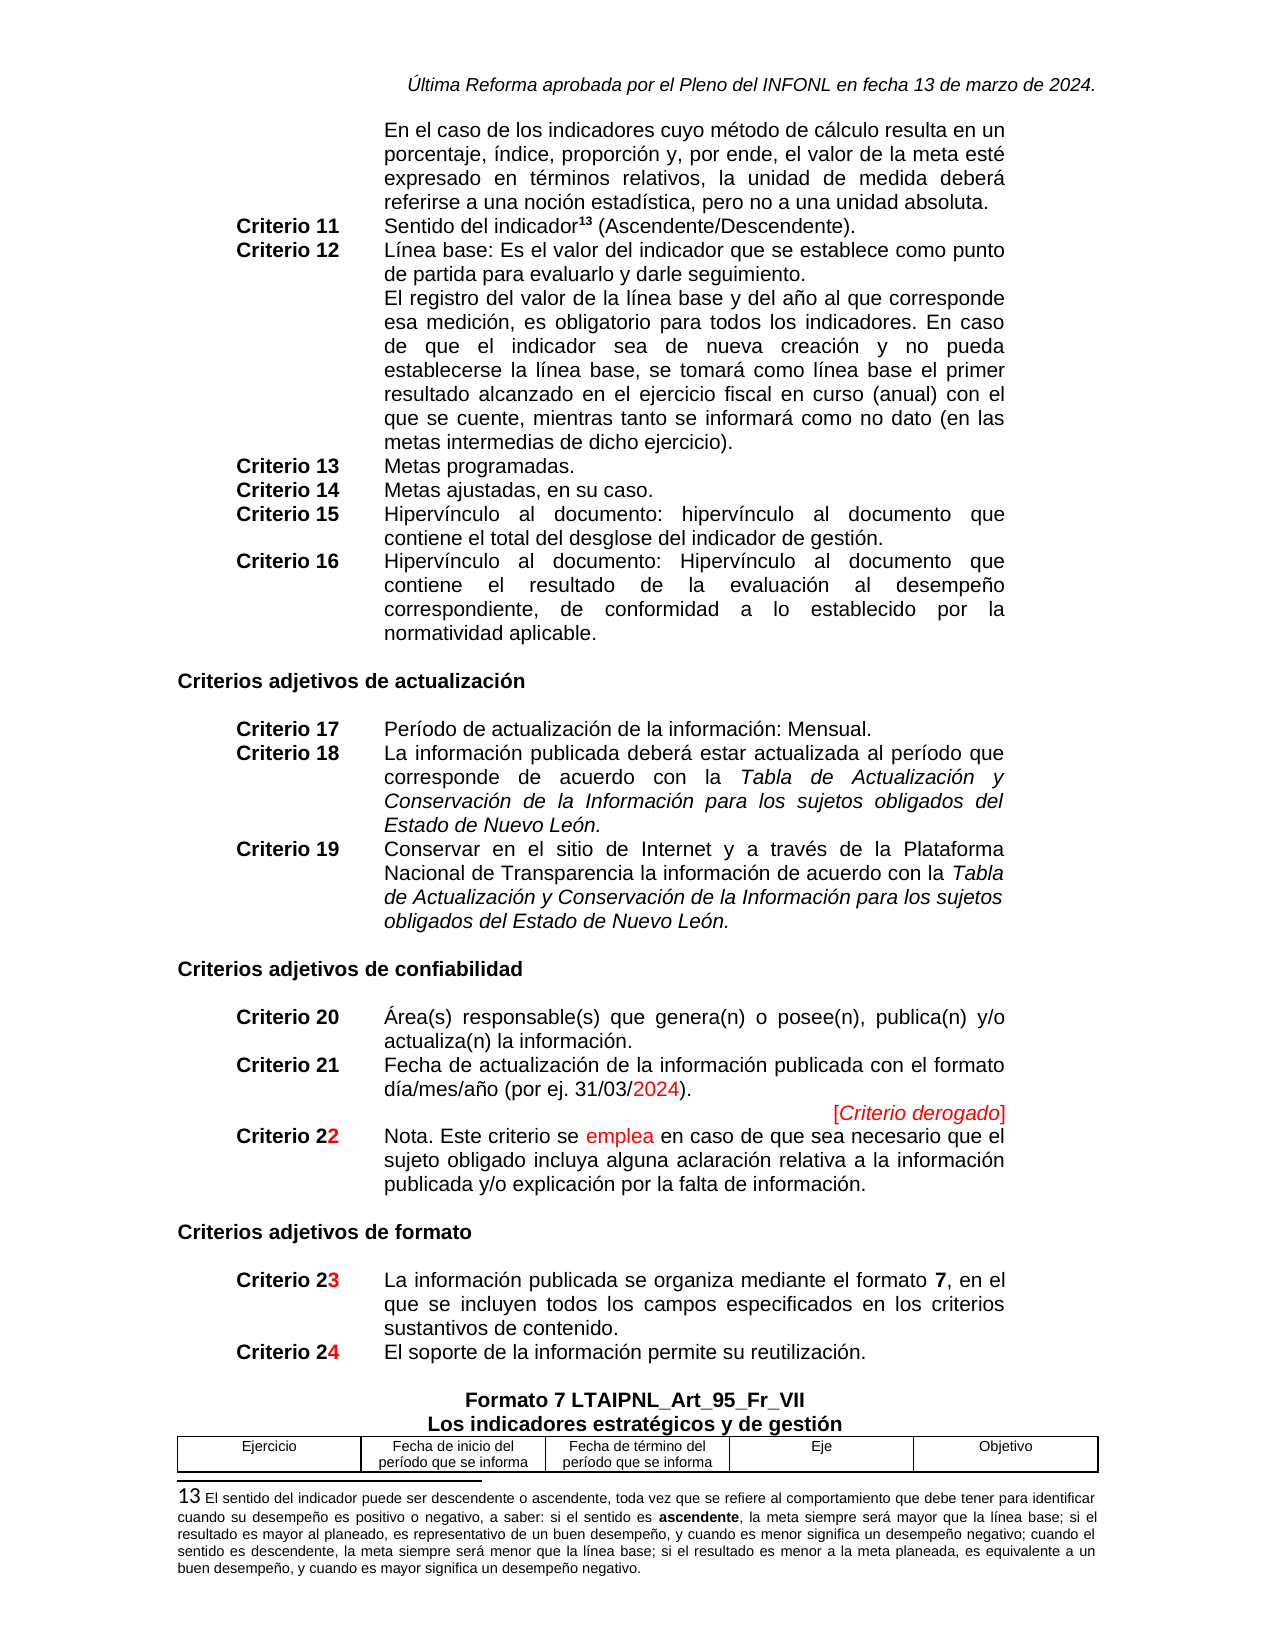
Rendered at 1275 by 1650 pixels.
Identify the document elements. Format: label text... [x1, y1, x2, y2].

text Criterio 17 Período de actualización de la información: Mensual. [236, 717, 1006, 741]
text [Criterio derogado] [236, 1100, 1006, 1124]
text El registro del valor de la línea base y del año al que corresponde esa medición, es obligatorio para todos los indicadores. En caso de que el indicador sea de nueva creación y no pueda establecerse la línea base, se tomará como línea base el primer resultado alcanzado en el ejercicio fiscal en curso (anual) con el que se cuente, mientras tanto se informará como no dato (en las metas intermedias de dicho ejercicio). [384, 286, 1006, 453]
text En el caso de los indicadores cuyo método de cálculo resulta en un porcentaje, índice, proporción y, por ende, el valor de la meta esté expresado en términos relativos, la unidad de medida deberá referirse a una noción estadística, pero no a una unidad absoluta. [384, 118, 1006, 214]
text El sentido del indicador puede ser descendente o ascendente, toda vez que se refiere al comportamiento que debe tener para identificar cuando su desempeño es positivo o negativo, a saber: si el sentido es ascendente, la meta siempre será mayor que la línea base; si el resultado es mayor al planeado, es representativo de un buen desempeño, y cuando es menor significa un desempeño negativo; cuando el sentido es descendente, la meta siempre será menor que la línea base; si el resultado es menor a la meta planeada, es equivalente a un buen desempeño, y cuando es mayor significa un desempeño negativo. [177, 1481, 1098, 1576]
text Criterio 18 La información publicada deberá estar actualizada al período que corresponde de acuerdo con la Tabla de Actualización y Conservación de la Información para los sujetos obligados del Estado de Nuevo León. [236, 741, 1006, 837]
table_header Fecha de término del período que se informa [546, 1437, 729, 1471]
text Criterio 21 Fecha de actualización de la información publicada con el formato día/mes/año (por ej. 31/03/2024). [236, 1052, 1006, 1100]
text Criterio 15 Hipervínculo al documento: hipervínculo al documento que contiene el total del desglose del indicador de gestión. [236, 501, 1006, 549]
text Criterio 11 Sentido del indicador (Ascendente/Descendente). [236, 214, 1006, 238]
text Criterio 16 Hipervínculo al documento: Hipervínculo al documento que contiene el resultado de la evaluación al desempeño correspondiente, de conformidad a lo establecido por la normatividad aplicable. [236, 549, 1006, 645]
text Criterios adjetivos de actualización [177, 669, 1006, 693]
text Criterio 19 Conservar en el sitio de Internet y a través de la Plataforma Nacional de Transparencia la información de acuerdo con la Tabla de Actualización y Conservación de la Información para los sujetos obligados del Estado de Nuevo León. [236, 837, 1006, 933]
text Criterios adjetivos de confiabilidad [177, 957, 1006, 981]
table_header Objetivo [914, 1437, 1097, 1471]
table_header Ejercicio [178, 1437, 360, 1471]
text Criterio 14 Metas ajustadas, en su caso. [236, 477, 1006, 501]
text Formato 7 LTAIPNL_Art_95_Fr_VII [177, 1388, 1093, 1412]
text Criterios adjetivos de formato [177, 1220, 1006, 1244]
text Criterio 24 El soporte de la información permite su reutilización. [236, 1340, 1006, 1364]
text Criterio 12 Línea base: Es el valor del indicador que se establece como punto de partida para evaluarlo y darle seguimiento. [236, 238, 1006, 286]
text Los indicadores estratégicos y de gestión [177, 1412, 1093, 1436]
table_header Fecha de inicio del período que se informa [362, 1437, 545, 1471]
table_header Eje [730, 1437, 913, 1471]
text Criterio 20 Área(s) responsable(s) que genera(n) o posee(n), publica(n) y/o actualiza(n) la información. [236, 1004, 1006, 1052]
text Criterio 13 Metas programadas. [236, 453, 1006, 477]
text Criterio 23 La información publicada se organiza mediante el formato 7, en el que se incluyen todos los campos especificados en los criterios sustantivos de contenido. [236, 1268, 1006, 1340]
text Criterio 22 Nota. Este criterio se emplea en caso de que sea necesario que el sujeto obligado incluya alguna aclaración relativa a la información publicada y/o explicación por la falta de información. [236, 1124, 1006, 1196]
